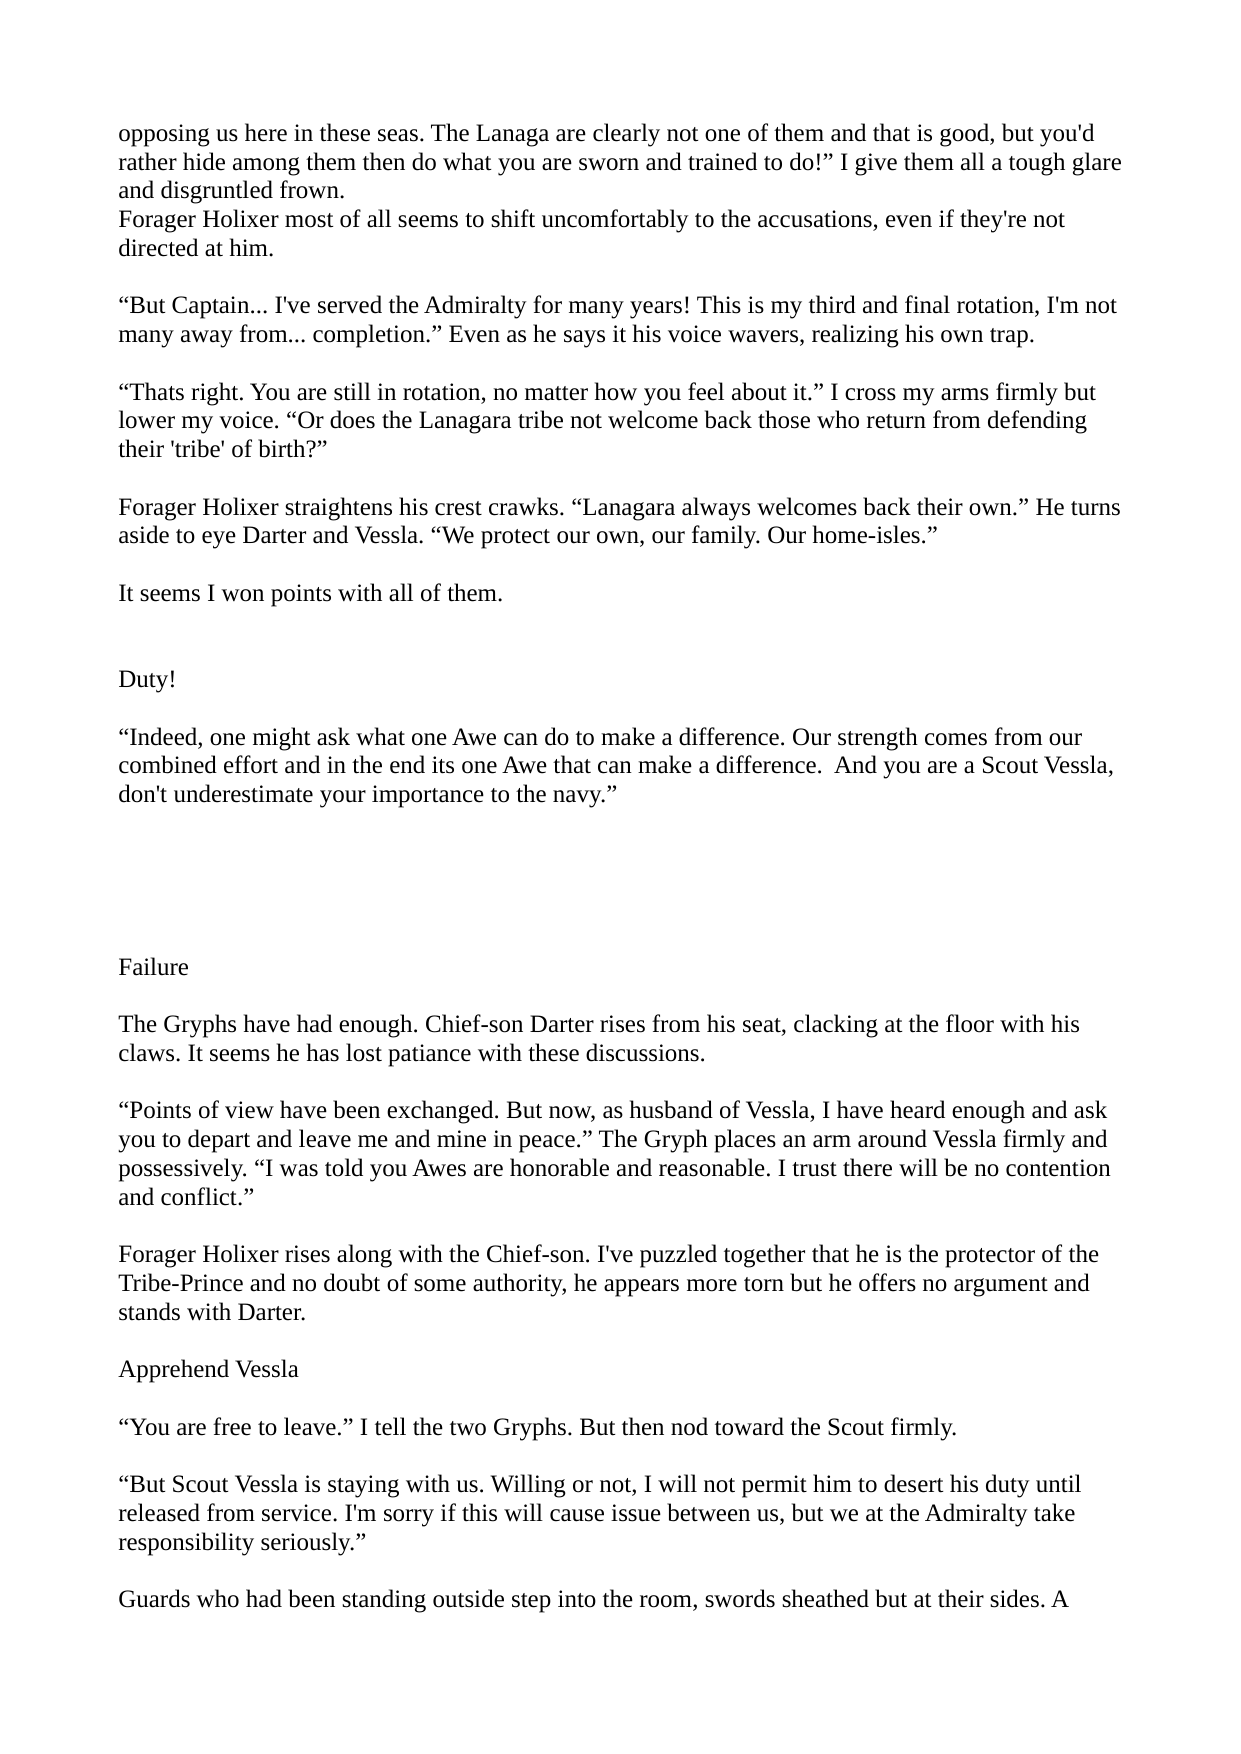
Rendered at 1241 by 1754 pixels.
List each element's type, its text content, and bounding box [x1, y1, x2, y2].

text “But Captain... I've served the Admiralty for many years! This is my third and final rotation, I'm not many away from... completion.” Even as he says it his voice wavers, realizing his own trap. [118, 291, 1122, 348]
text “Thats right. You are still in rotation, no matter how you feel about it.” I cross my arms firmly but lower my voice. “Or does the Lanagara tribe not welcome back those who return from defending their 'tribe' of birth?” [118, 377, 1122, 463]
text Guards who had been standing outside step into the room, swords sheathed but at their sides. A [118, 1584, 1122, 1613]
text “Points of view have been exchanged. But now, as husband of Vessla, I have heard enough and ask you to depart and leave me and mine in peace.” The Gryph places an arm around Vessla firmly and possessively. “I was told you Awes are honorable and reasonable. I trust there will be no contention and conflict.” [118, 1096, 1122, 1211]
text Forager Holixer rises along with the Chief-son. I've puzzled together that he is the protector of the Tribe-Prince and no doubt of some authority, he appears more torn but he offers no argument and stands with Darter. [118, 1239, 1122, 1326]
text Apprehend Vessla [118, 1354, 1122, 1383]
text “Indeed, one might ask what one Awe can do to make a difference. Our strength comes from our combined effort and in the end its one Awe that can make a difference. And you are a Scout Vessla, don't underestimate your importance to the navy.” [118, 722, 1122, 808]
text opposing us here in these seas. The Lanaga are clearly not one of them and that is good, but you'd rather hide among them then do what you are sworn and trained to do!” I give them all a tough glare and disgruntled frown. [118, 118, 1122, 204]
text Forager Holixer straightens his crest crawks. “Lanagara always welcomes back their own.” He turns aside to eye Darter and Vessla. “We protect our own, our family. Our home-isles.” [118, 492, 1122, 549]
text The Gryphs have had enough. Chief-son Darter rises from his seat, clacking at the floor with his claws. It seems he has lost patiance with these discussions. [118, 1009, 1122, 1067]
text “But Scout Vessla is staying with us. Willing or not, I will not permit him to desert his duty until released from service. I'm sorry if this will cause issue between us, but we at the Admiralty take responsibility seriously.” [118, 1469, 1122, 1556]
text Forager Holixer most of all seems to shift uncomfortably to the accusations, even if they're not directed at him. [118, 204, 1122, 262]
text Duty! [118, 664, 1122, 693]
text Failure [118, 952, 1122, 981]
text “You are free to leave.” I tell the two Gryphs. But then nod toward the Scout firmly. [118, 1412, 1122, 1441]
text It seems I won points with all of them. [118, 578, 1122, 607]
